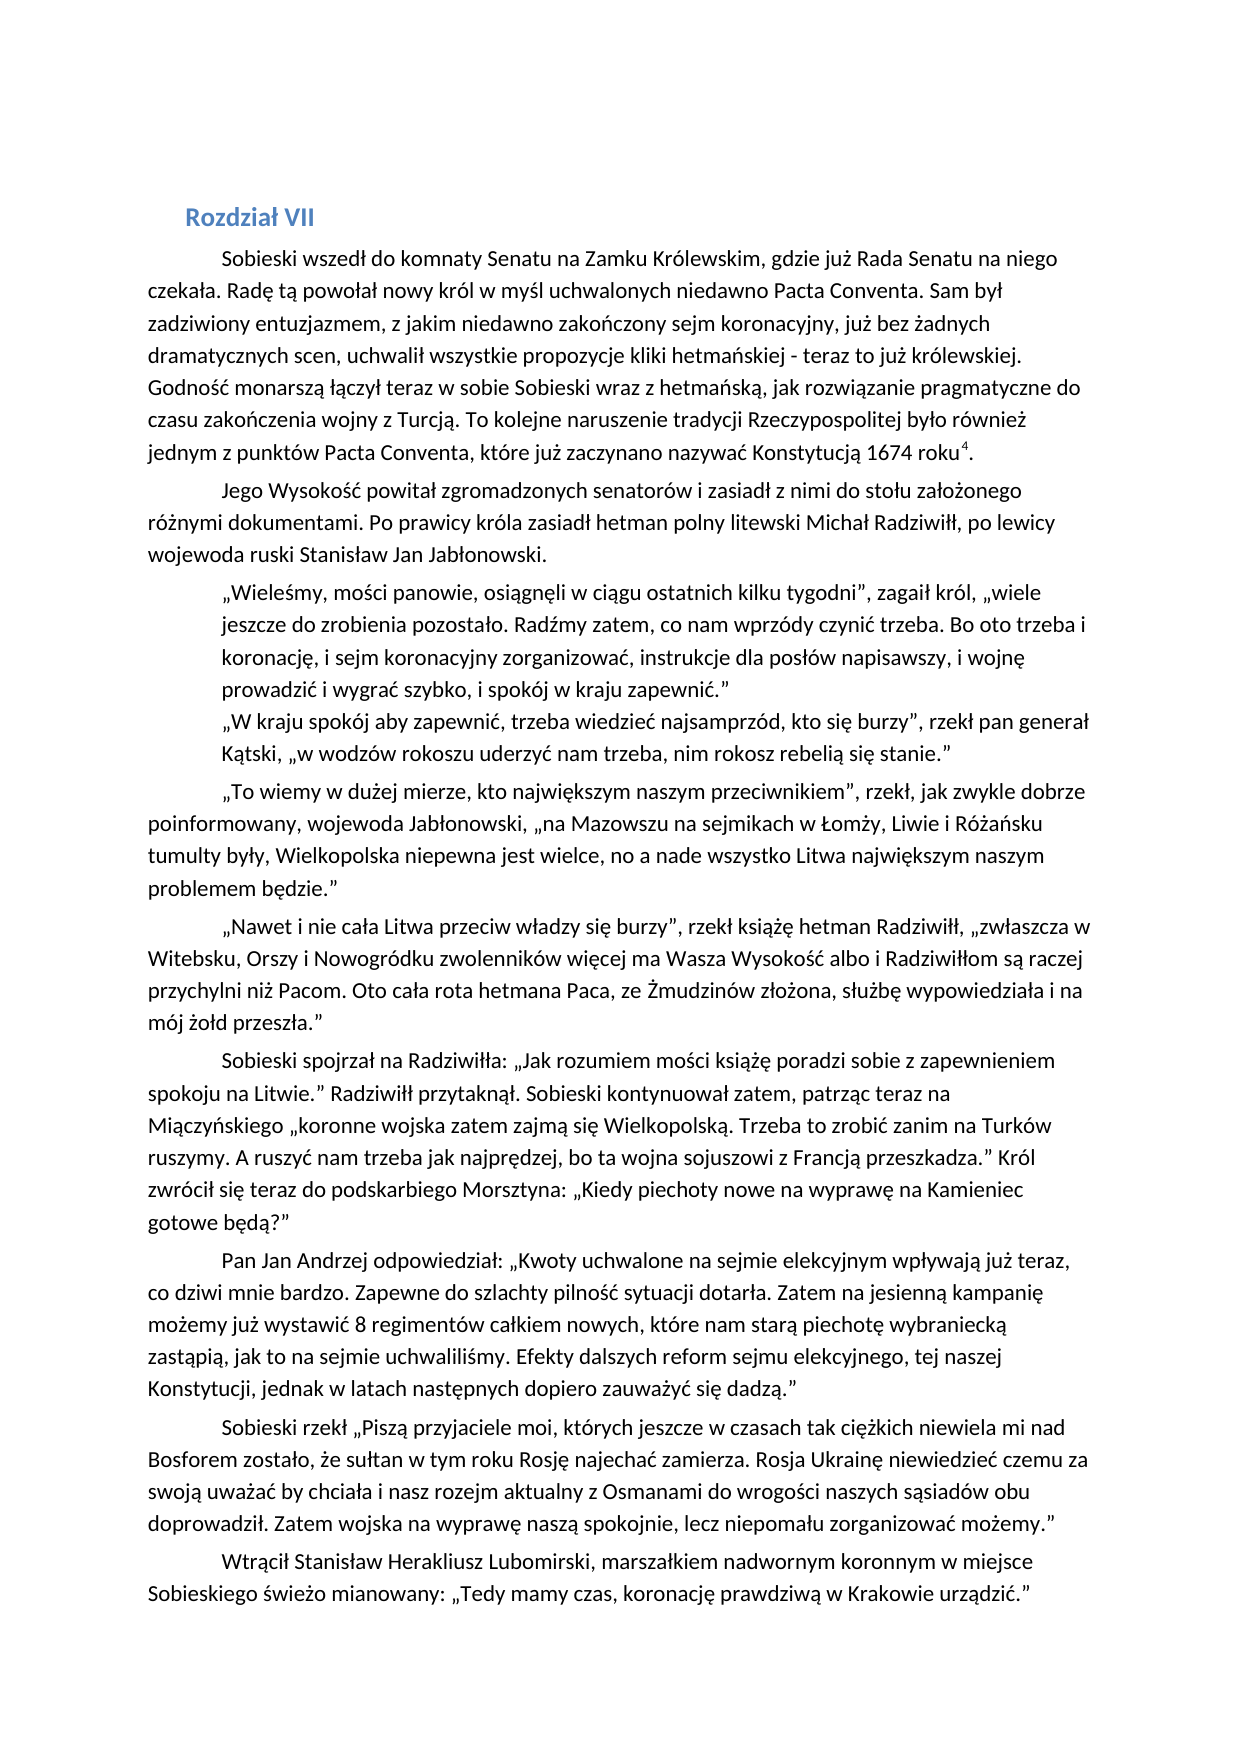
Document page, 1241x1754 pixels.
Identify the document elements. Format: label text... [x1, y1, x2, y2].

text Jego Wysokość powitał zgromadzonych senatorów i zasiadł z nimi do stołu założonego różnymi dokumentami. Po prawicy króla zasiadł hetman polny litewski Michał Radziwiłł, po lewicy wojewoda ruski Stanisław Jan Jabłonowski. [148, 476, 1093, 568]
text „Nawet i nie cała Litwa przeciw władzy się burzy”, rzekł książę hetman Radziwiłł, „zwłaszcza w Witebsku, Orszy i Nowogródku zwolenników więcej ma Wasza Wysokość albo i Radziwiłłom są raczej przychylni niż Pacom. Oto cała rota hetmana Paca, ze Żmudzinów złożona, służbę wypowiedziała i na mój żołd przeszła.” [148, 912, 1093, 1037]
text Wtrącił Stanisław Herakliusz Lubomirski, marszałkiem nadwornym koronnym w miejsce Sobieskiego świeżo mianowany: „Tedy mamy czas, koronację prawdziwą w Krakowie urządzić.” [148, 1547, 1093, 1607]
text „To wiemy w dużej mierze, kto największym naszym przeciwnikiem”, rzekł, jak zwykle dobrze poinformowany, wojewoda Jabłonowski, „na Mazowszu na sejmikach w Łomży, Liwie i Różańsku tumulty były, Wielkopolska niepewna jest wielce, no a nade wszystko Litwa największym naszym problemem będzie.” [148, 777, 1093, 902]
text Sobieski spojrzał na Radziwiłła: „Jak rozumiem mości książę poradzi sobie z zapewnieniem spokoju na Litwie.” Radziwiłł przytaknął. Sobieski kontynuował zatem, patrząc teraz na Miączyńskiego „koronne wojska zatem zajmą się Wielkopolską. Trzeba to zrobić zanim na Turków ruszymy. A ruszyć nam trzeba jak najprędzej, bo ta wojna sojuszowi z Francją przeszkadza.” Król zwrócił się teraz do podskarbiego Morsztyna: „Kiedy piechoty nowe na wyprawę na Kamieniec gotowe będą?” [148, 1047, 1093, 1236]
text Sobieski rzekł „Piszą przyjaciele moi, których jeszcze w czasach tak ciężkich niewiela mi nad Bosforem zostało, że sułtan w tym roku Rosję najechać zamierza. Rosja Ukrainę niewiedzieć czemu za swoją uważać by chciała i nasz rozejm aktualny z Osmanami do wrogości naszych sąsiadów obu doprowadził. Zatem wojska na wyprawę naszą spokojnie, lecz niepomału zorganizować możemy.” [148, 1413, 1093, 1537]
text Sobieski wszedł do komnaty Senatu na Zamku Królewskim, gdzie już Rada Senatu na niego czekała. Radę tą powołał nowy król w myśl uchwalonych niedawno Pacta Conventa. Sam był zadziwiony entuzjazmem, z jakim niedawno zakończony sejm koronacyjny, już bez żadnych dramatycznych scen, uchwalił wszystkie propozycje kliki hetmańskiej - teraz to już królewskiej. Godność monarszą łączył teraz w sobie Sobieski wraz z hetmańską, jak rozwiązanie pragmatyczne do czasu zakończenia wojny z Turcją. To kolejne naruszenie tradycji Rzeczypospolitej było również jednym z punktów Pacta Conventa, które już zaczynano nazywać Konstytucją 1674 roku. [148, 244, 1093, 466]
text „W kraju spokój aby zapewnić, trzeba wiedzieć najsamprzód, kto się burzy”, rzekł pan generał Kątski, „w wodzów rokoszu uderzyć nam trzeba, nim rokosz rebelią się stanie.” [221, 707, 1093, 767]
text Pan Jan Andrzej odpowiedział: „Kwoty uchwalone na sejmie elekcyjnym wpływają już teraz, co dziwi mnie bardzo. Zapewne do szlachty pilność sytuacji dotarła. Zatem na jesienną kampanię możemy już wystawić 8 regimentów całkiem nowych, które nam starą piechotę wybraniecką zastąpią, jak to na sejmie uchwaliliśmy. Efekty dalszych reform sejmu elekcyjnego, tej naszej Konstytucji, jednak w latach następnych dopiero zauważyć się dadzą.” [148, 1246, 1093, 1402]
text „Wieleśmy, mości panowie, osiągnęli w ciągu ostatnich kilku tygodni”, zagaił król, „wiele jeszcze do zrobienia pozostało. Radźmy zatem, co nam wprzódy czynić trzeba. Bo oto trzeba i koronację, i sejm koronacyjny zorganizować, instrukcje dla posłów napisawszy, i wojnę prowadzić i wygrać szybko, i spokój w kraju zapewnić.” [221, 578, 1093, 703]
